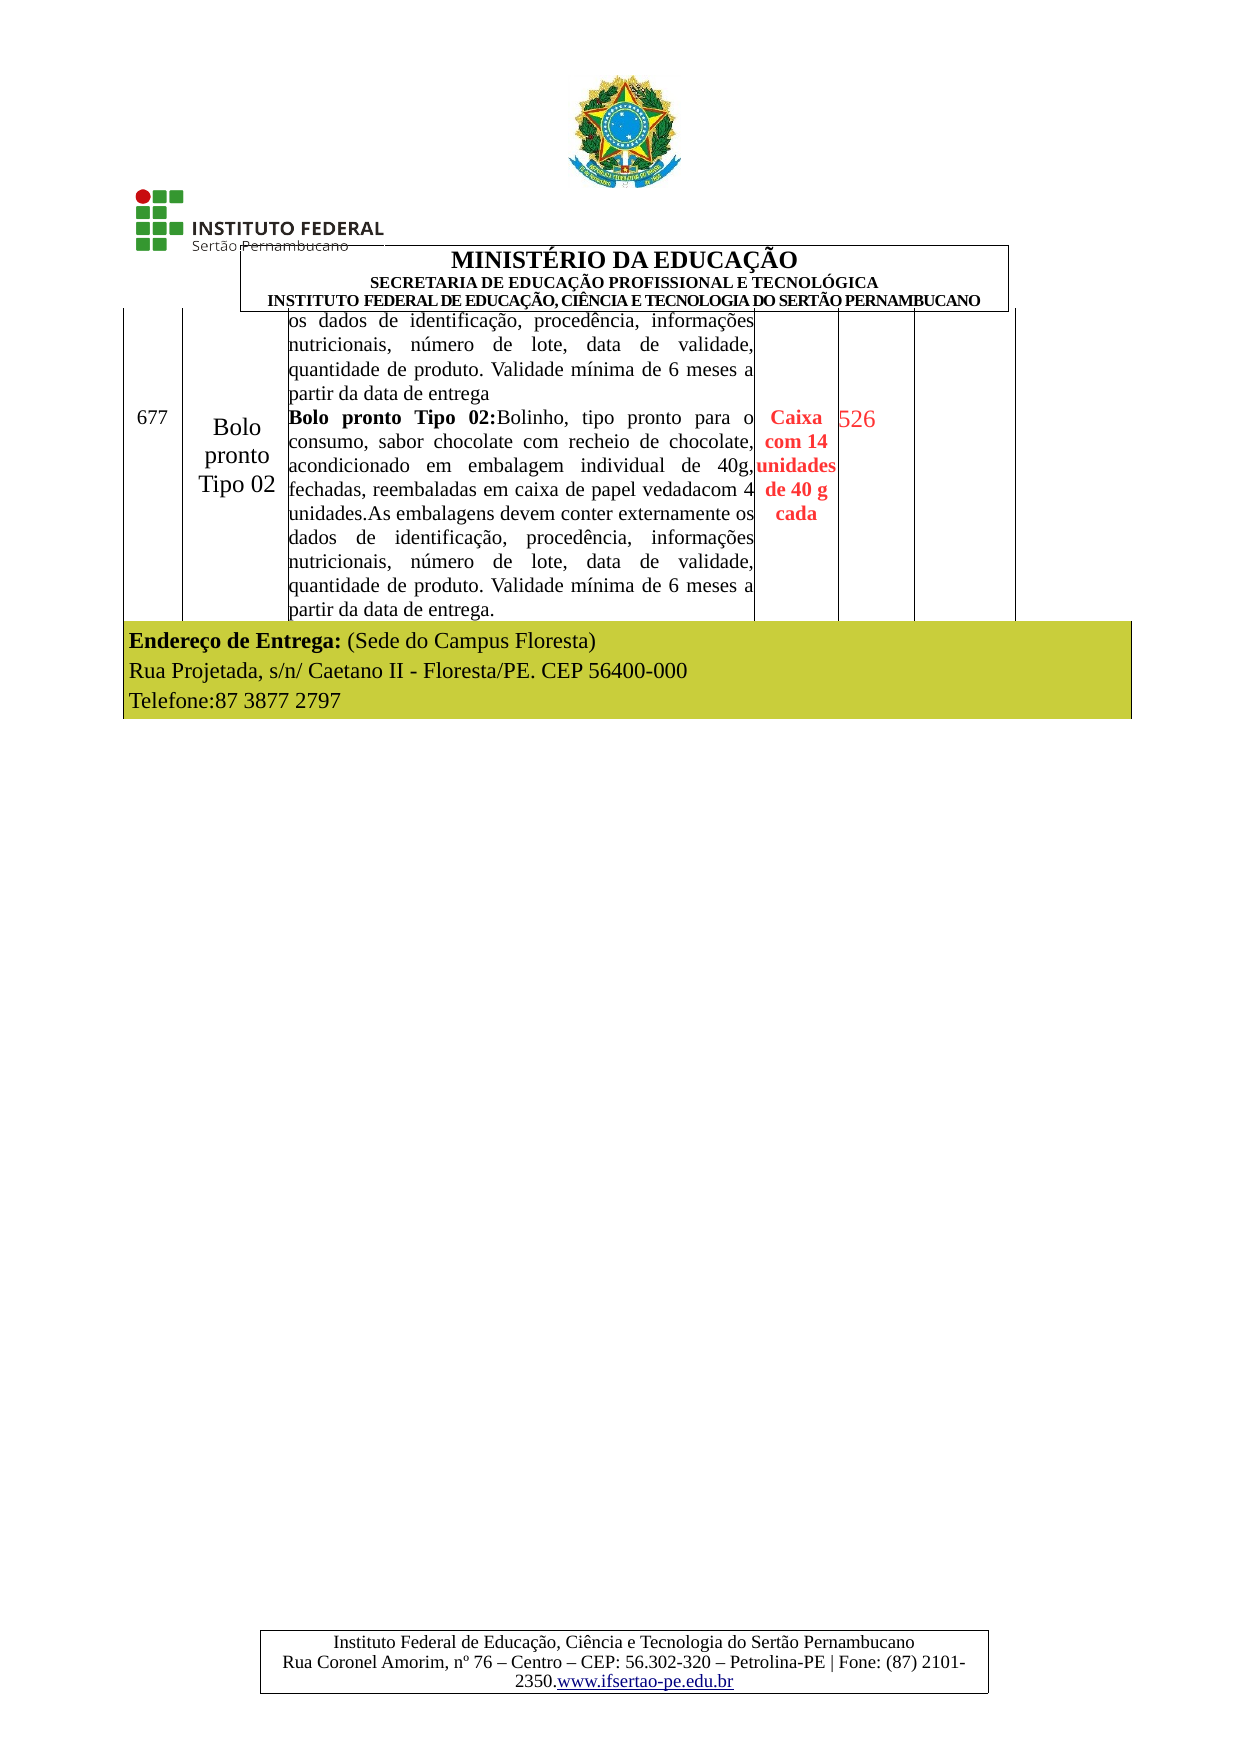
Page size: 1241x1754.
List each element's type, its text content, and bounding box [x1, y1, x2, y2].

table_cell [183, 308, 288, 404]
table_cell [1016, 308, 1128, 404]
picture [568, 75, 681, 188]
table_cell Bolo pronto Tipo 02 [183, 405, 288, 621]
table_cell [915, 405, 1015, 621]
table_cell [915, 308, 1015, 404]
table_cell [839, 312, 914, 404]
table_cell 677 [124, 405, 182, 621]
table_cell [1016, 405, 1128, 621]
table_cell 526 [839, 405, 914, 621]
table_cell os dados de identificação, procedência, informações nutricionais, número de lote, data de validade, quantidade de produto. Validade mínima de 6 meses a partir da data de entrega [289, 312, 754, 404]
table_cell Endereço de Entrega: (Sede do Campus Floresta) Rua Projetada, s/n/ Caetano II - Floresta/PE. CEP 56400-000 Telefone:87 3877 2797 [124, 621, 1131, 719]
table_cell Bolo pronto Tipo 02:Bolinho, tipo pronto para o consumo, sabor chocolate com recheio de chocolate, acondicionado em embalagem individual de 40g, fechadas, reembaladas em caixa de papel vedadacom 4 unidades.As embalagens devem conter externamente os dados de identificação, procedência, informações nutricionais, número de lote, data de validade, quantidade de produto. Validade mínima de 6 meses a partir da data de entrega. [289, 405, 754, 621]
picture [135, 189, 384, 251]
table_cell [124, 308, 182, 404]
table_cell [755, 312, 838, 404]
table_cell Caixa com 14 unidades de 40 g cada [755, 405, 838, 621]
